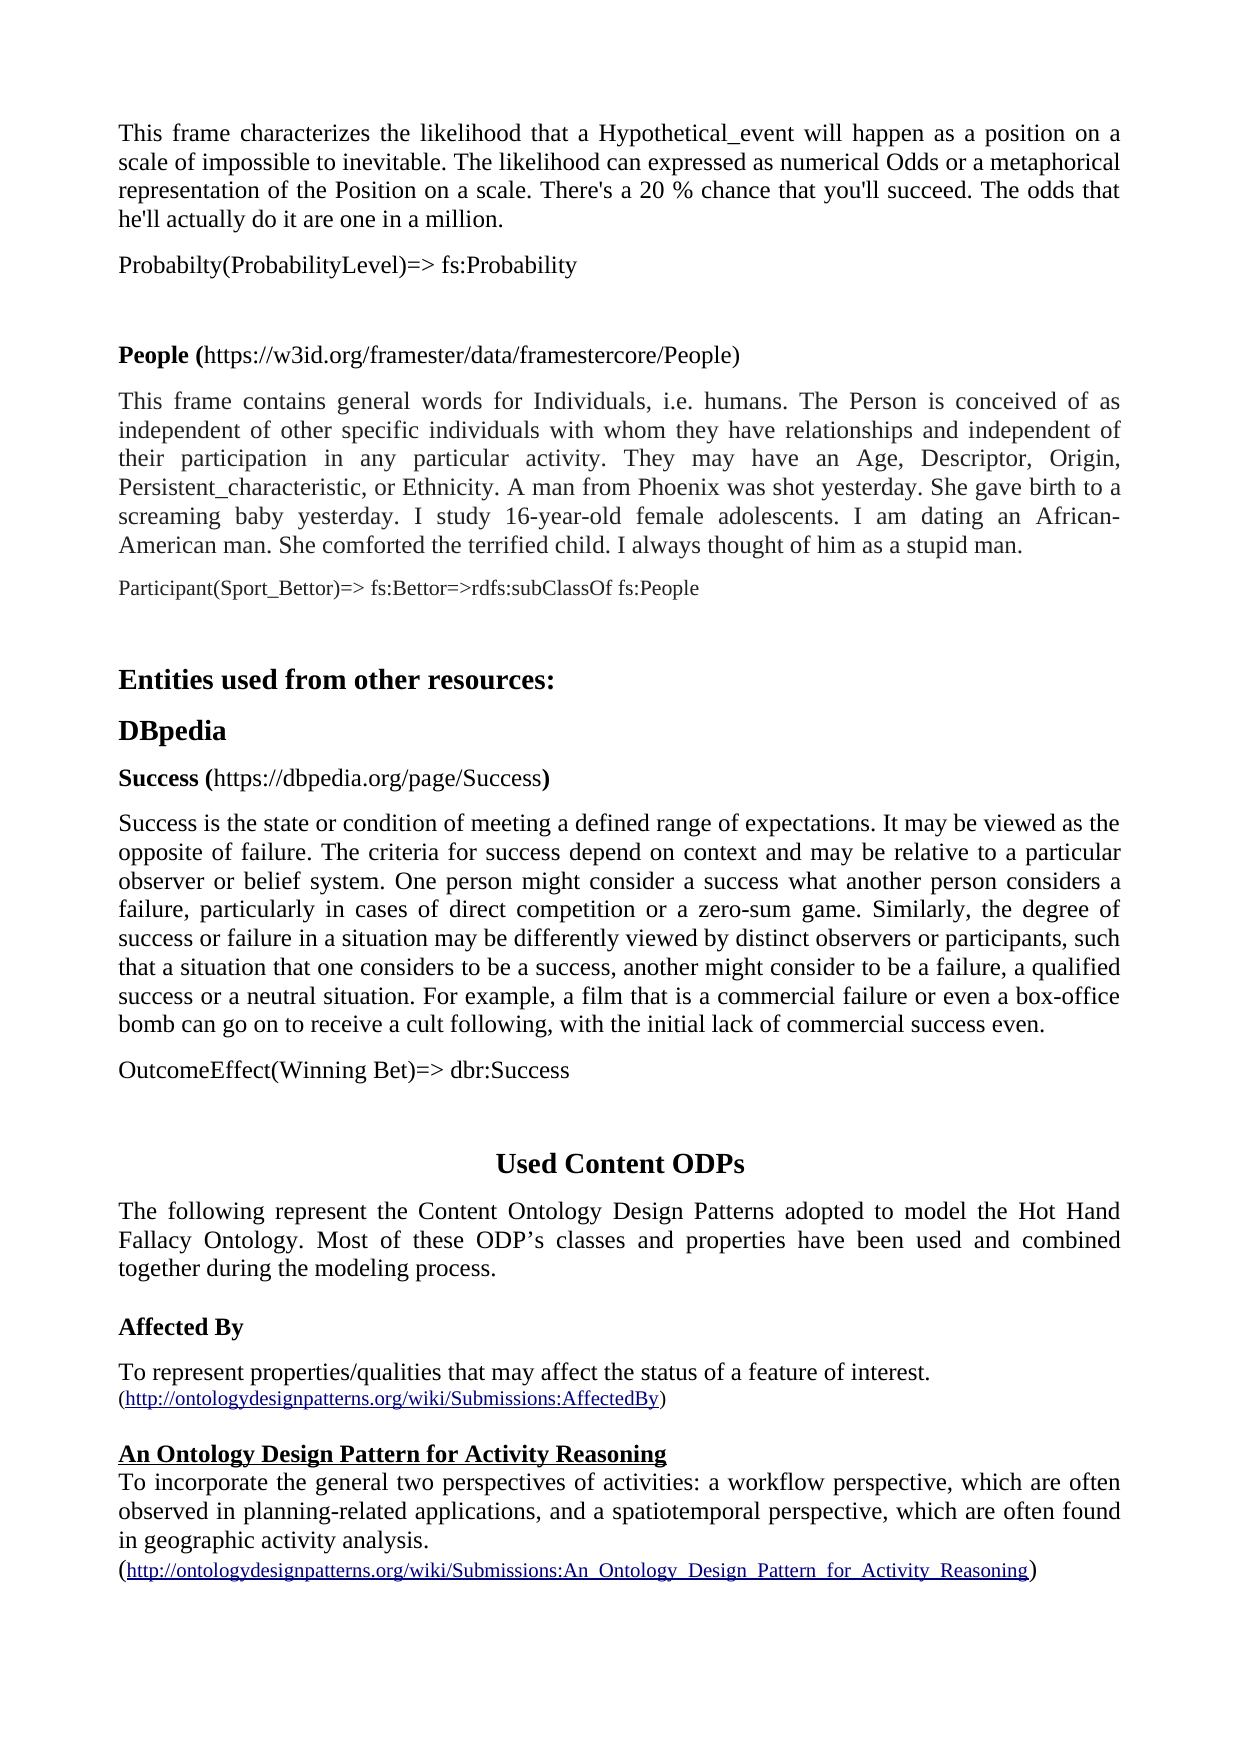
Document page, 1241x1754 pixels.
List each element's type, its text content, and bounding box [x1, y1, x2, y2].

text Participant(Sport_Bettor)=> fs:Bettor=>rdfs:subClassOf fs:People [118, 575, 1122, 600]
text Success is the state or condition of meeting a defined range of expectations. It may be viewed as the opposite of failure. The criteria for success depend on context and may be relative to a particular observer or belief system. One person might consider a success what another person considers a failure, particularly in cases of direct competition or a zero-sum game. Similarly, the degree of success or failure in a situation may be differently viewed by distinct observers or participants, such that a situation that one considers to be a success, another might consider to be a failure, a qualified success or a neutral situation. For example, a film that is a commercial failure or even a box-office bomb can go on to receive a cult following, with the initial lack of commercial success even. [118, 808, 1122, 1038]
text (http://ontologydesignpatterns.org/wiki/Submissions:An_Ontology_Design_Pattern_for_Activity_Reasoning) [118, 1554, 1122, 1582]
text (http://ontologydesignpatterns.org/wiki/Submissions:AffectedBy) [118, 1386, 1122, 1410]
text To represent properties/qualities that may affect the status of a feature of interest. [118, 1357, 1122, 1386]
text OutcomeEffect(Winning Bet)=> dbr:Success [118, 1055, 1122, 1084]
text Entities used from other resources: [118, 662, 1122, 696]
text People (https://w3id.org/framester/data/framestercore/People) [118, 341, 1122, 369]
text Success (https://dbpedia.org/page/Success) [118, 763, 1122, 792]
text DBpedia [118, 713, 1122, 746]
text This frame contains general words for Individuals, i.e. humans. The Person is conceived of as independent of other specific individuals with whom they have relationships and independent of their participation in any particular activity. They may have an Age, Descriptor, Origin, Persistent_characteristic, or Ethnicity. A man from Phoenix was shot yesterday. She gave birth to a screaming baby yesterday. I study 16-year-old female adolescents. I am dating an African-American man. She comforted the terrified child. I always thought of him as a stupid man. [118, 386, 1122, 558]
text Affected By [118, 1312, 1122, 1341]
text The following represent the Content Ontology Design Patterns adopted to model the Hot Hand Fallacy Ontology. Most of these ODP’s classes and properties have been used and combined together during the modeling process. [118, 1196, 1122, 1282]
text This frame characterizes the likelihood that a Hypothetical_event will happen as a position on a scale of impossible to inevitable. The likelihood can expressed as numerical Odds or a metaphorical representation of the Position on a scale. There's a 20 % chance that you'll succeed. The odds that he'll actually do it are one in a million. [118, 118, 1122, 233]
text An Ontology Design Pattern for Activity Reasoning [118, 1439, 1122, 1467]
text Probabilty(ProbabilityLevel)=> fs:Probability [118, 250, 1122, 278]
text Used Content ODPs [118, 1146, 1122, 1179]
text To incorporate the general two perspectives of activities: a workflow perspective, which are often observed in planning-related applications, and a spatiotemporal perspective, which are often found in geographic activity analysis. [118, 1467, 1122, 1554]
